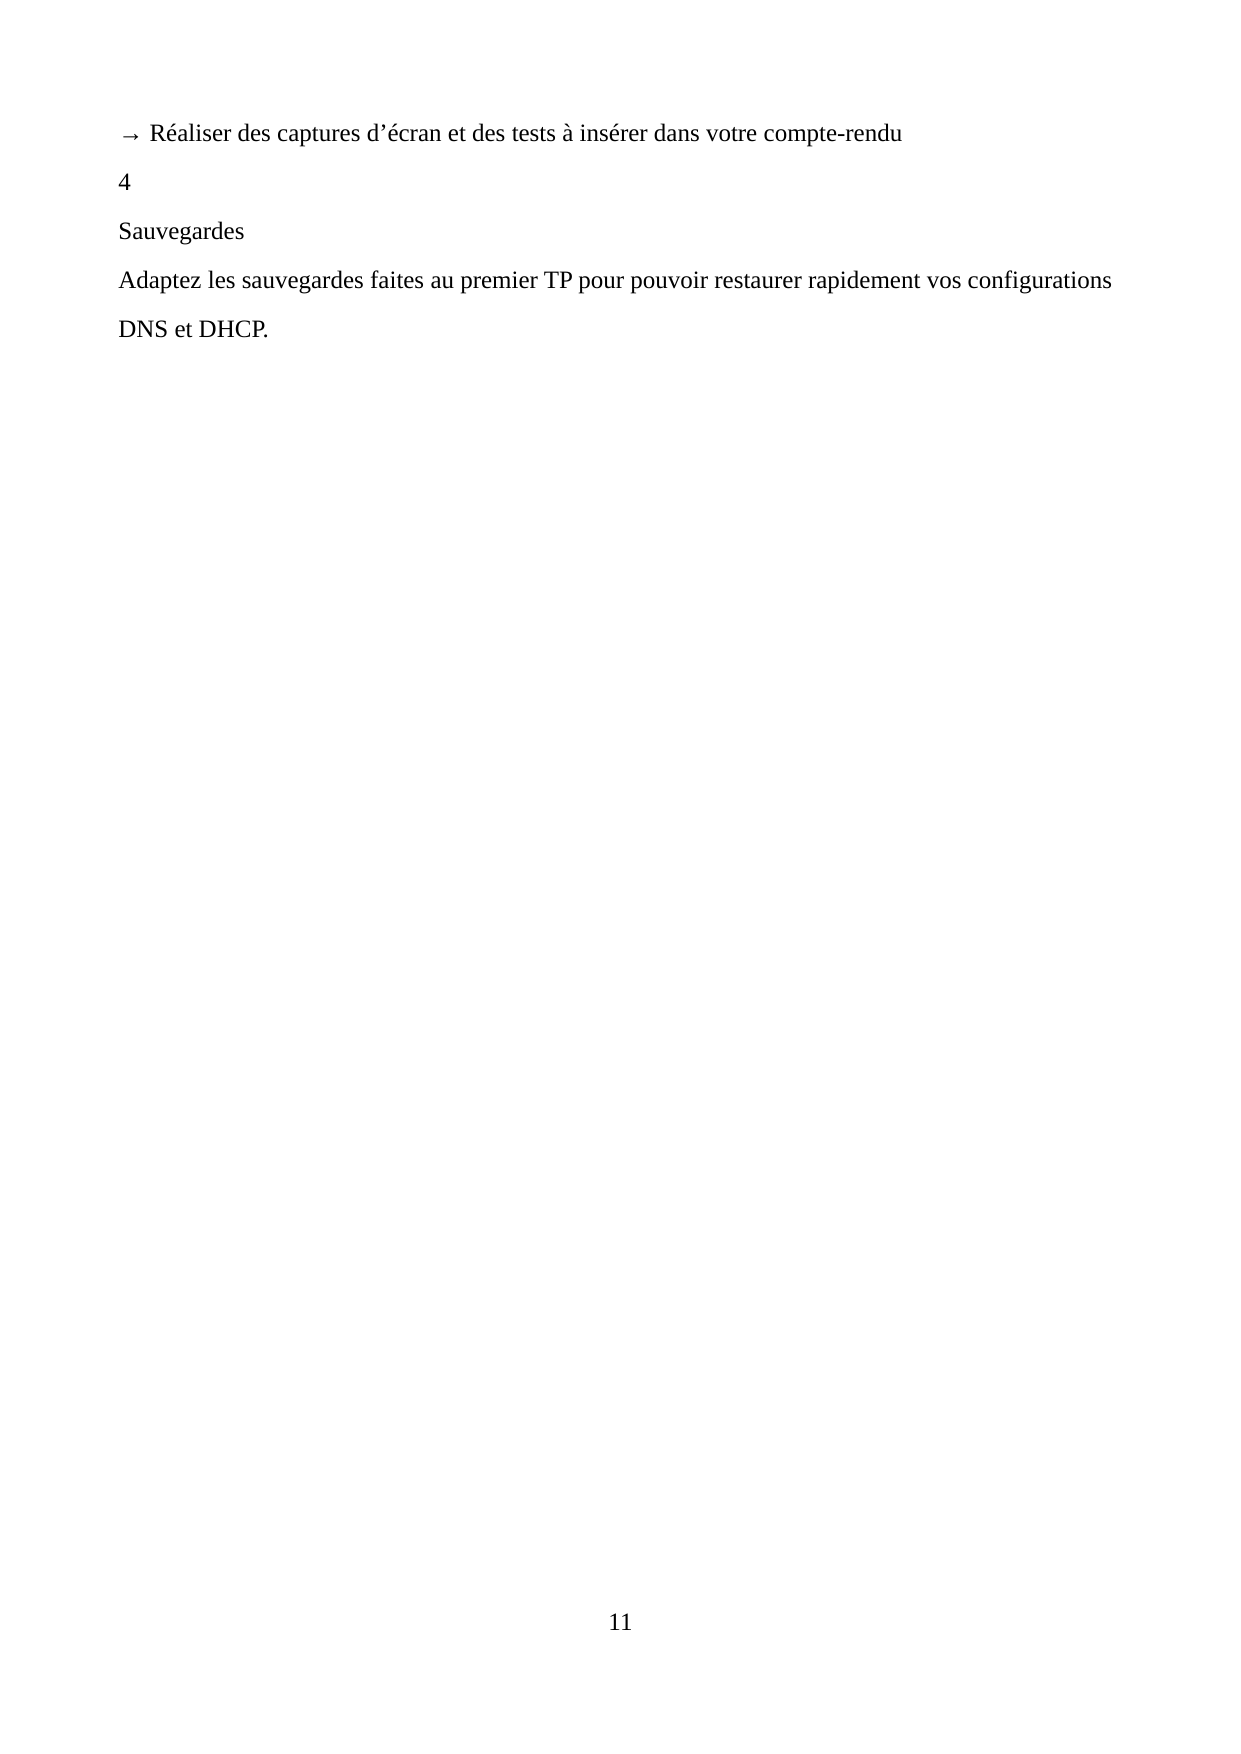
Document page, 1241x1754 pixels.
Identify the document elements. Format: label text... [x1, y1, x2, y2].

text → Réaliser des captures d’écran et des tests à insérer dans votre compte-rendu [118, 118, 1122, 147]
text Sauvegardes [118, 216, 1122, 245]
text DNS et DHCP. [118, 314, 1122, 343]
text 4 [118, 167, 1122, 196]
text Adaptez les sauvegardes faites au premier TP pour pouvoir restaurer rapidement vos configurations [118, 265, 1122, 294]
